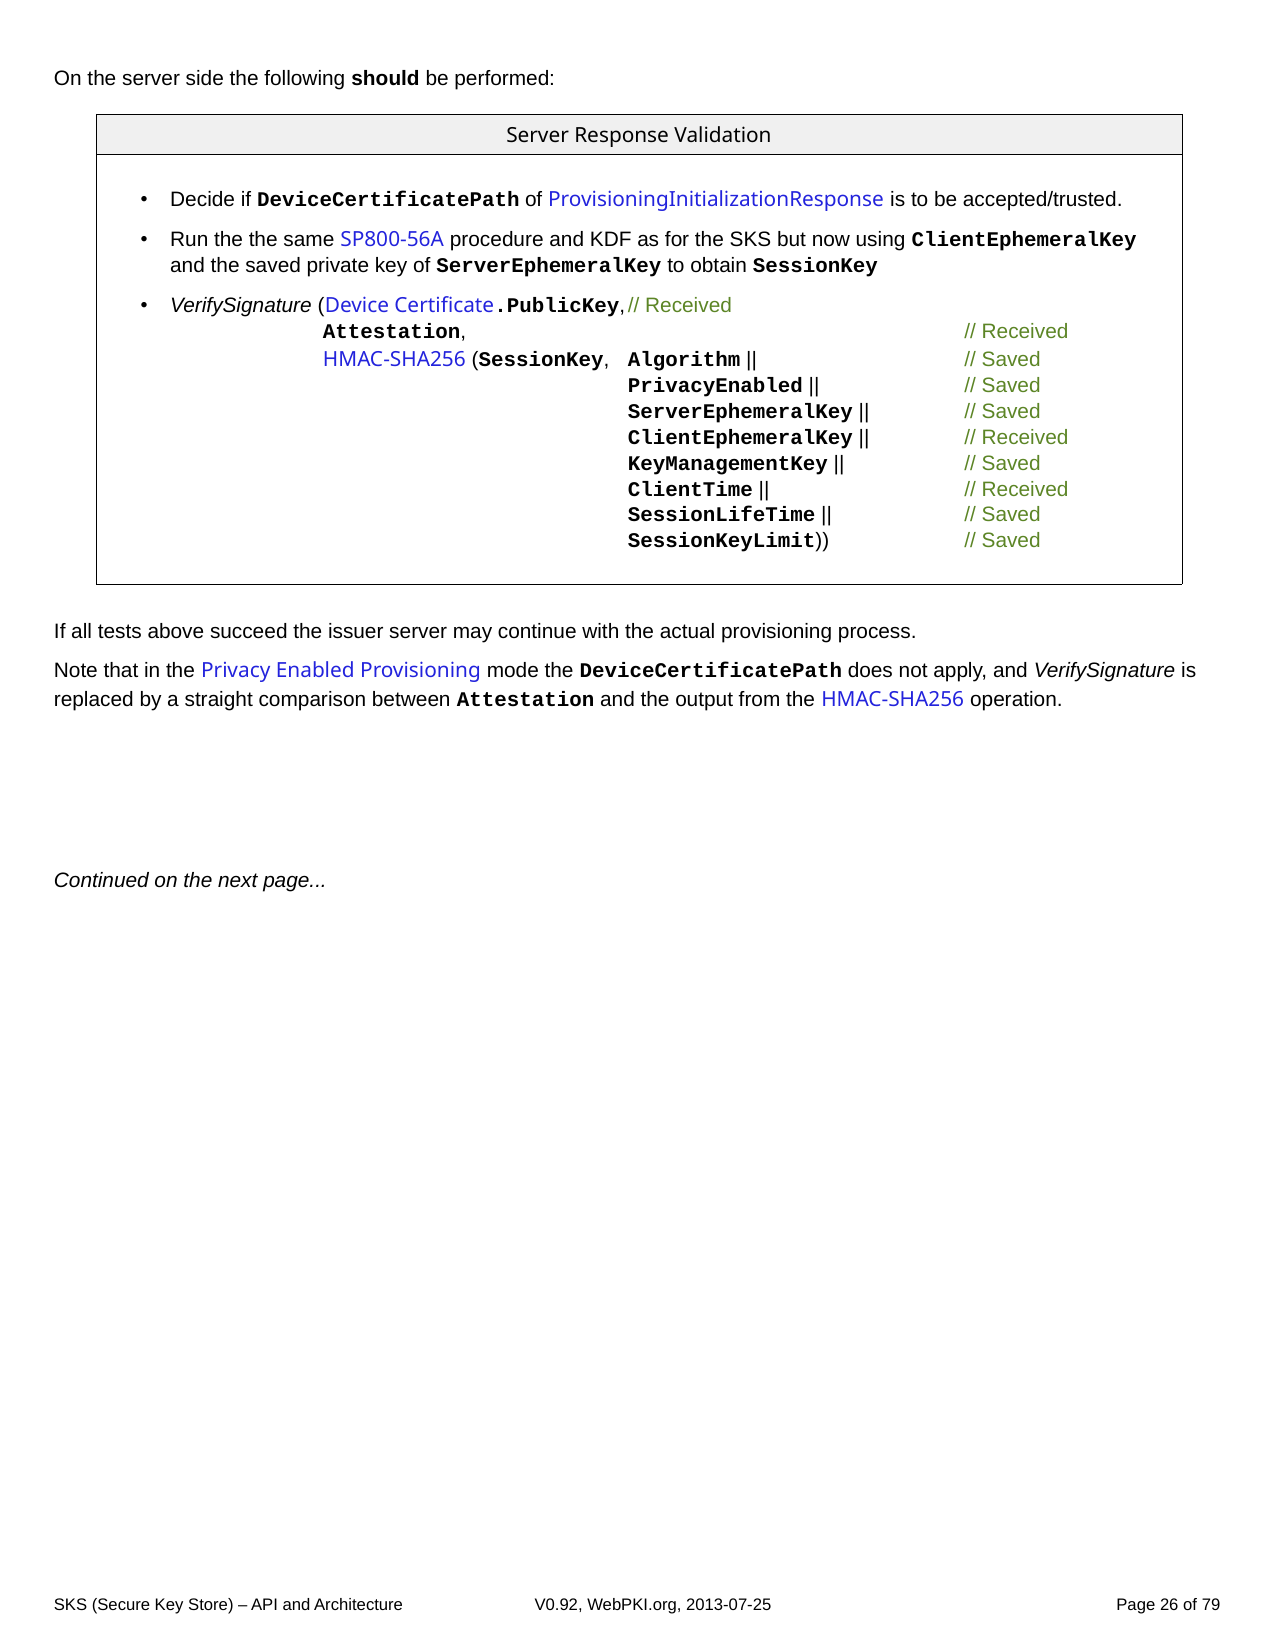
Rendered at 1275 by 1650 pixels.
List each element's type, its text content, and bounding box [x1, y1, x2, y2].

text Continued on the next page... [54, 868, 1221, 892]
text Note that in the Privacy Enabled Provisioning mode the DeviceCertificatePath does not apply, and VerifySignature is replaced by a straight comparison between Attestation and the output from the HMAC-SHA256 operation. [54, 655, 1221, 712]
text If all tests above succeed the issuer server may continue with the actual provisioning process. [54, 619, 1221, 643]
text On the server side the following should be performed: [54, 66, 1221, 90]
table_cell Decide if DeviceCertificatePath of ProvisioningInitializationResponse is to be accepted/trusted. Run the the same SP800-56A procedure and KDF as for the SKS but now using ClientEphemeralKey and the saved private key of ServerEphemeralKey to obtain SessionKey VerifySignature (Device Certificate.PublicKey, // Received Attestation, // Received HMAC-SHA256 (SessionKey, Algorithm || // Saved PrivacyEnabled || // Saved ServerEphemeralKey || // Saved ClientEphemeralKey || // Received KeyManagementKey || // Saved ClientTime || // Received SessionLifeTime || // Saved SessionKeyLimit)) // Saved [97, 155, 1182, 583]
table_header Server Response Validation [97, 115, 1182, 154]
